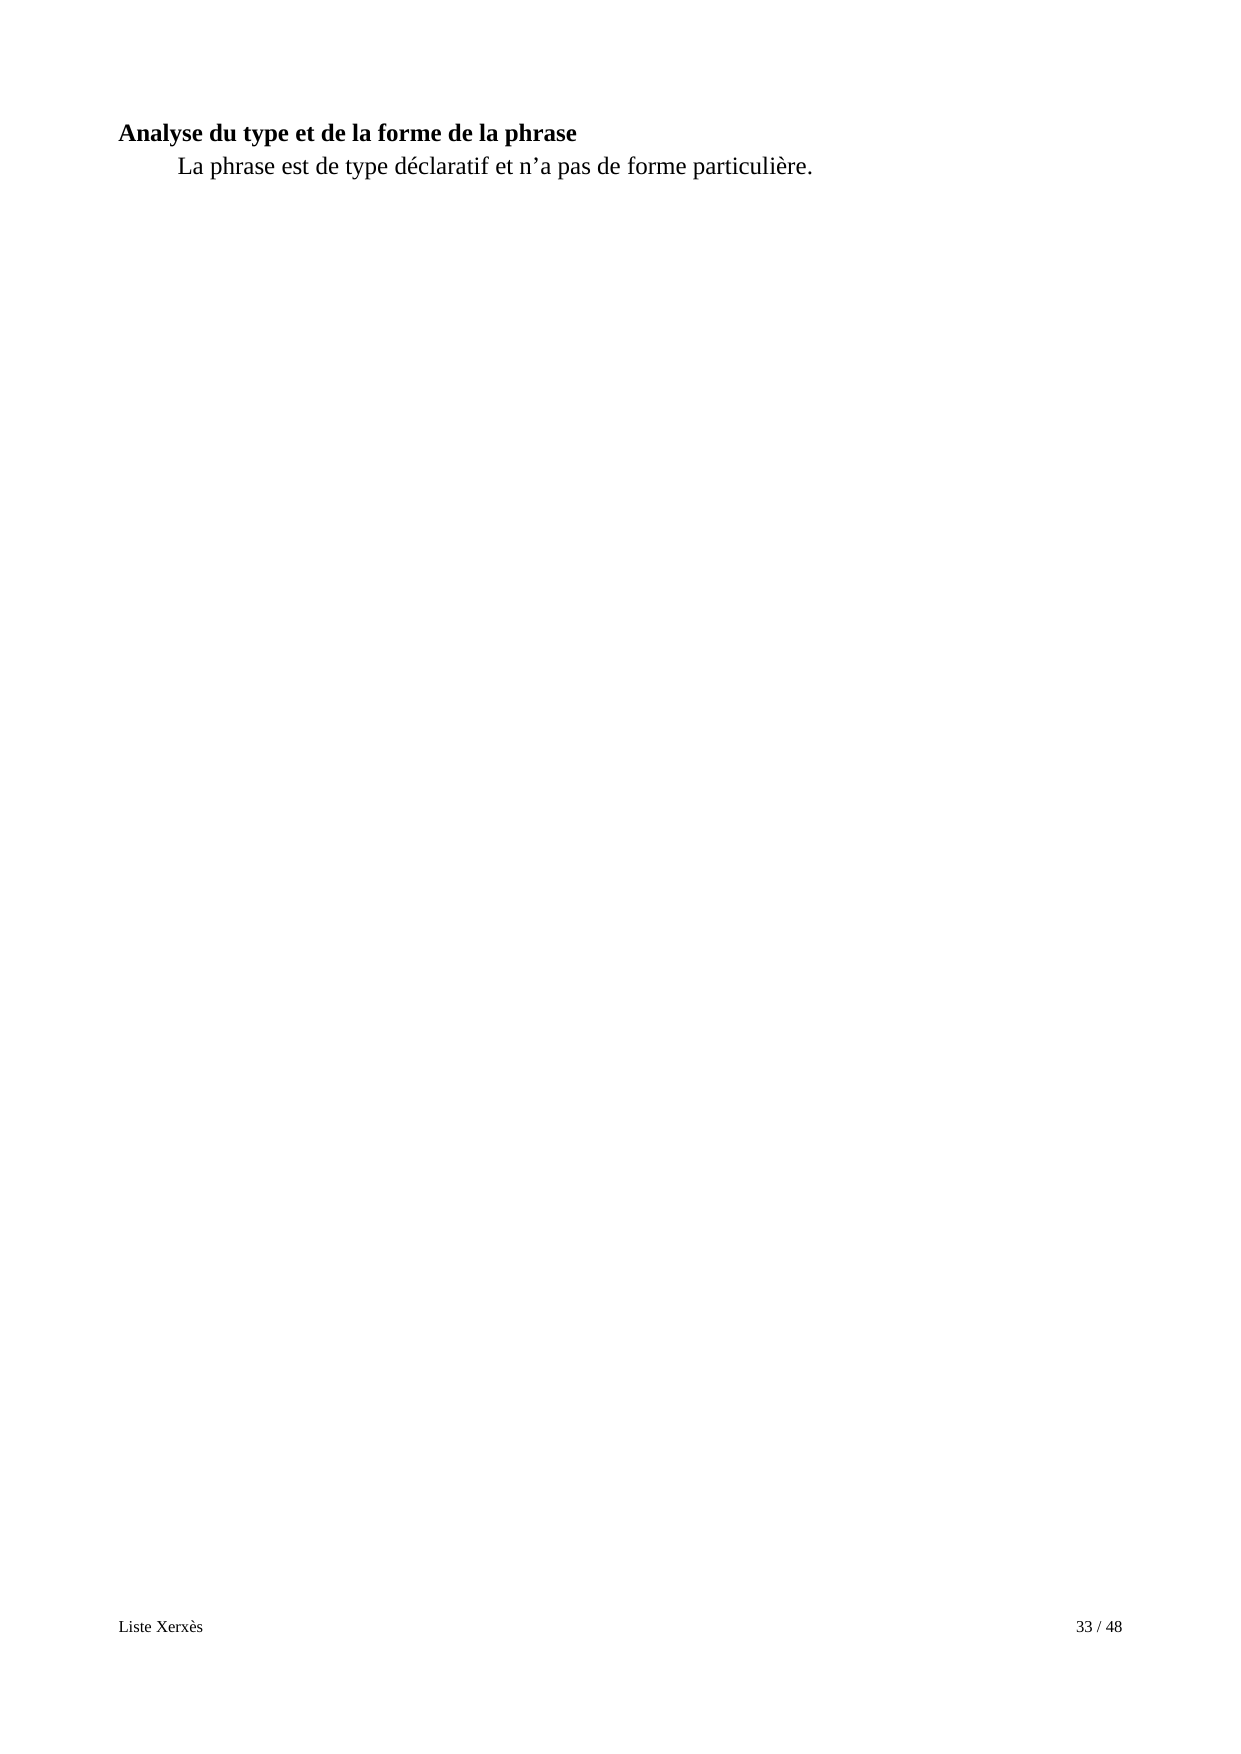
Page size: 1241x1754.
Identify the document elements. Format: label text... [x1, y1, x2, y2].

text Analyse du type et de la forme de la phrase [118, 118, 1122, 147]
text La phrase est de type déclaratif et n’a pas de forme particulière. [177, 151, 1122, 180]
